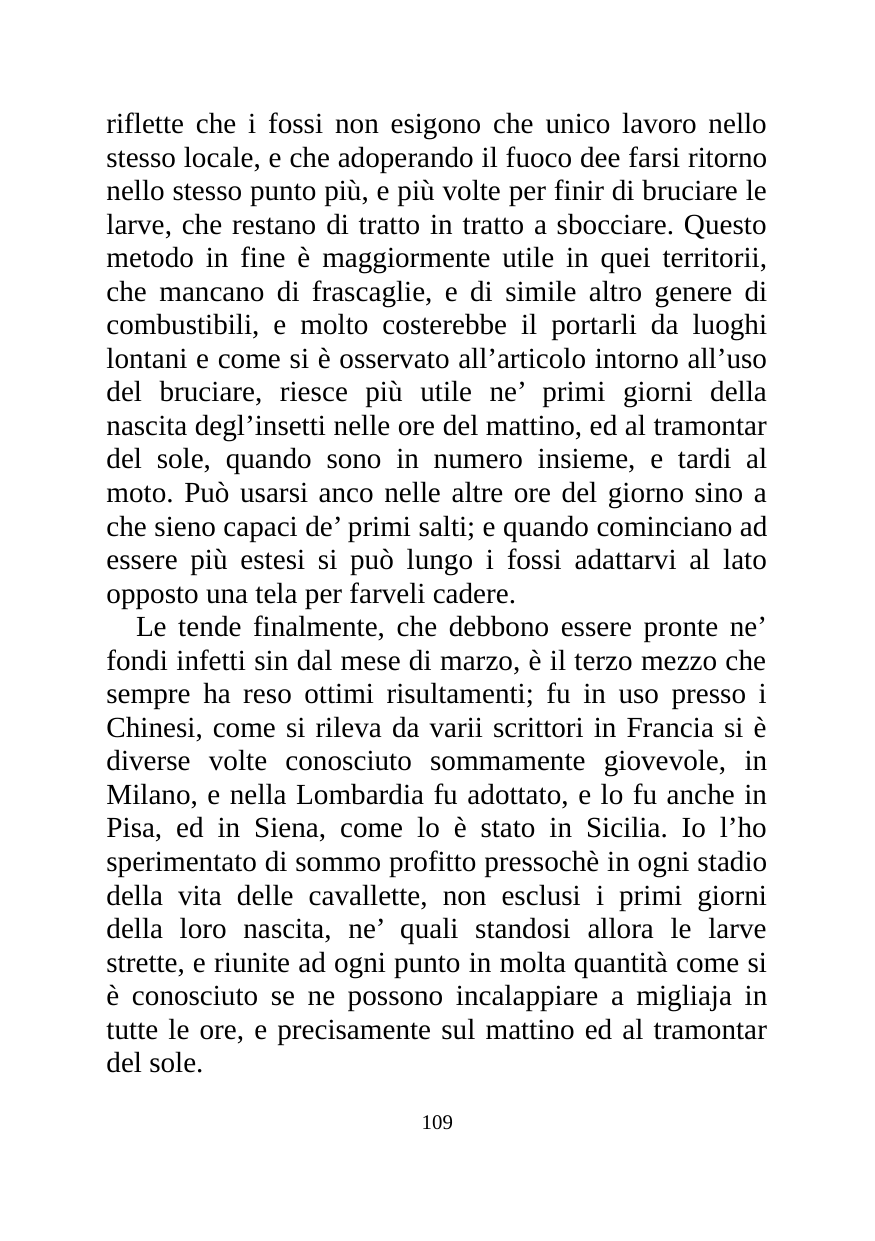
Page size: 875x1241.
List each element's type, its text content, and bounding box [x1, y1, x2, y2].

text riflette che i fossi non esigono che unico lavoro nello stesso locale, e che adoperando il fuoco dee farsi ritorno nello stesso punto più, e più volte per finir di bruciare le larve, che restano di tratto in tratto a sbocciare. Questo metodo in fine è maggiormente utile in quei territorii, che mancano di frascaglie, e di simile altro genere di combustibili, e molto costerebbe il portarli da luoghi lontani e come si è osservato all’articolo intorno all’uso del bruciare, riesce più utile ne’ primi giorni della nascita degl’insetti nelle ore del mattino, ed al tramontar del sole, quando sono in numero insieme, e tardi al moto. Può usarsi anco nelle altre ore del giorno sino a che sieno capaci de’ primi salti; e quando cominciano ad essere più estesi si può lungo i fossi adattarvi al lato opposto una tela per farveli cadere. [106, 106, 768, 609]
text Le tende finalmente, che debbono essere pronte ne’ fondi infetti sin dal mese di marzo, è il terzo mezzo che sempre ha reso ottimi risultamenti; fu in uso presso i Chinesi, come si rileva da varii scrittori in Francia si è diverse volte conosciuto sommamente giovevole, in Milano, e nella Lombardia fu adottato, e lo fu anche in Pisa, ed in Siena, come lo è stato in Sicilia. Io l’ho sperimentato di sommo profitto pressochè in ogni stadio della vita delle cavallette, non esclusi i primi giorni della loro nascita, ne’ quali standosi allora le larve strette, e riunite ad ogni punto in molta quantità come si è conosciuto se ne possono incalappiare a migliaja in tutte le ore, e precisamente sul mattino ed al tramontar del sole. [106, 609, 768, 1079]
